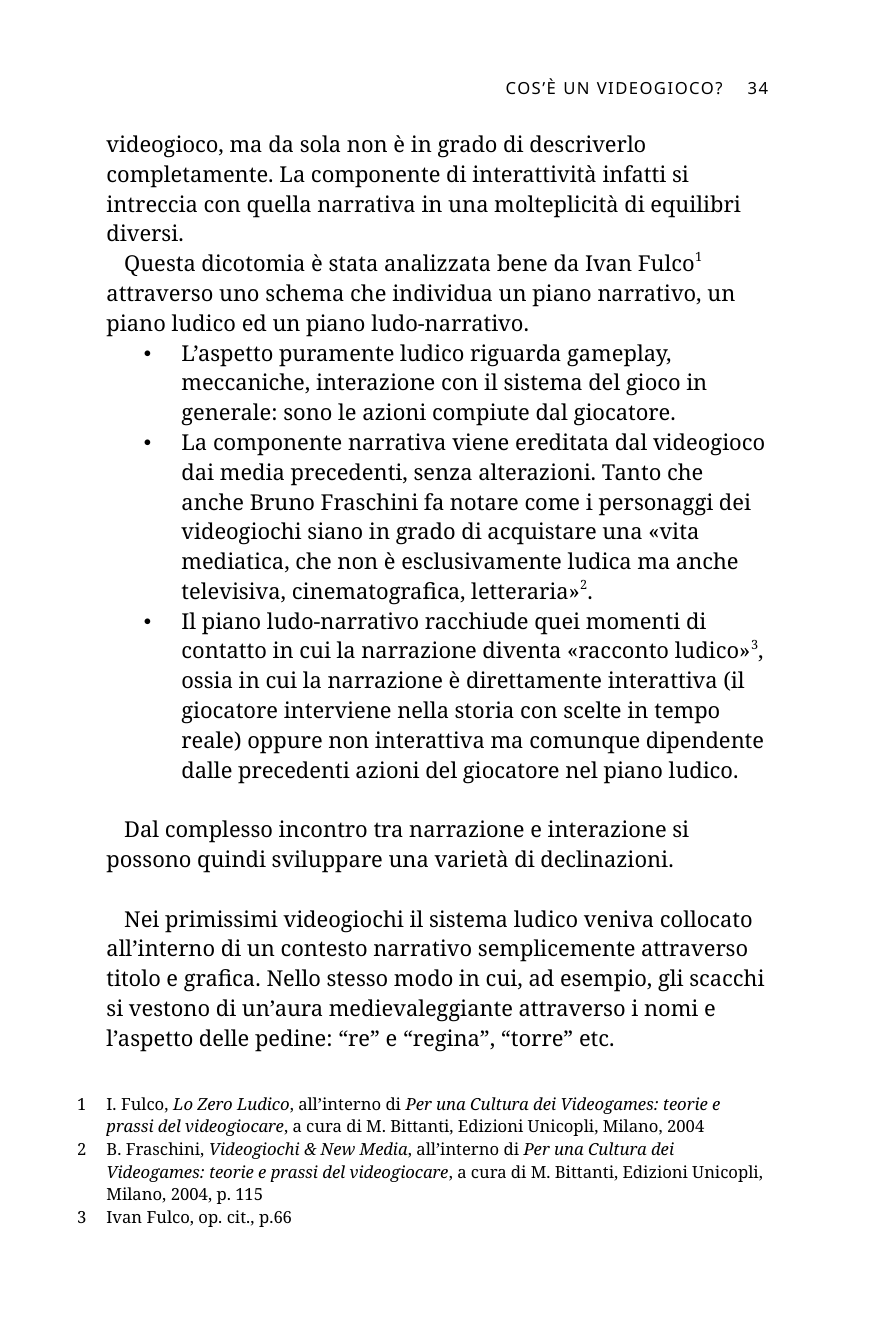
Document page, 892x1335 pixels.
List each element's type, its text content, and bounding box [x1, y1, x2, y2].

list Il piano ludo-narrativo racchiude quei momenti di contatto in cui la narrazione diventa «racconto ludico», ossia in cui la narrazione è direttamente interattiva (il giocatore interviene nella storia con scelte in tempo reale) oppure non interattiva ma comunque dipendente dalle precedenti azioni del giocatore nel piano ludico. [144, 606, 768, 784]
text Nei primissimi videogiochi il sistema ludico veniva collocato all’interno di un contesto narrativo semplicemente attraverso titolo e grafica. Nello stesso modo in cui, ad esempio, gli scacchi si vestono di un’aura medievaleggiante attraverso i nomi e l’aspetto delle pedine: “re” e “regina”, “torre” etc. [106, 903, 768, 1052]
list Ivan Fulco, op. cit., p.66 [77, 1206, 768, 1228]
text Questa dicotomia è stata analizzata bene da Ivan Fulco attraverso uno schema che individua un piano narrativo, un piano ludico ed un piano ludo-narrativo. [106, 248, 768, 337]
text Dal complesso incontro tra narrazione e interazione si possono quindi sviluppare una varietà di declinazioni. [106, 814, 768, 874]
list La componente narrativa viene ereditata dal videogioco dai media precedenti, senza alterazioni. Tanto che anche Bruno Fraschini fa notare come i personaggi dei videogiochi siano in grado di acquistare una «vita mediatica, che non è esclusivamente ludica ma anche televisiva, cinematografica, letteraria». [144, 427, 768, 606]
text I. Fulco, Lo Zero Ludico, all’interno di Per una Cultura dei Videogames: teorie e prassi del videogiocare, a cura di M. Bittanti, Edizioni Unicopli, Milano, 2004 [77, 1092, 768, 1138]
list B. Fraschini, Videogiochi & New Media, all’interno di Per una Cultura dei Videogames: teorie e prassi del videogiocare, a cura di M. Bittanti, Edizioni Unicopli, Milano, 2004, p. 115 [77, 1138, 768, 1206]
text videogioco, ma da sola non è in grado di descriverlo completamente. La componente di interattività infatti si intreccia con quella narrativa in una molteplicità di equilibri diversi. [106, 129, 768, 248]
list L’aspetto puramente ludico riguarda gameplay, meccaniche, interazione con il sistema del gioco in generale: sono le azioni compiute dal giocatore. [144, 337, 768, 427]
